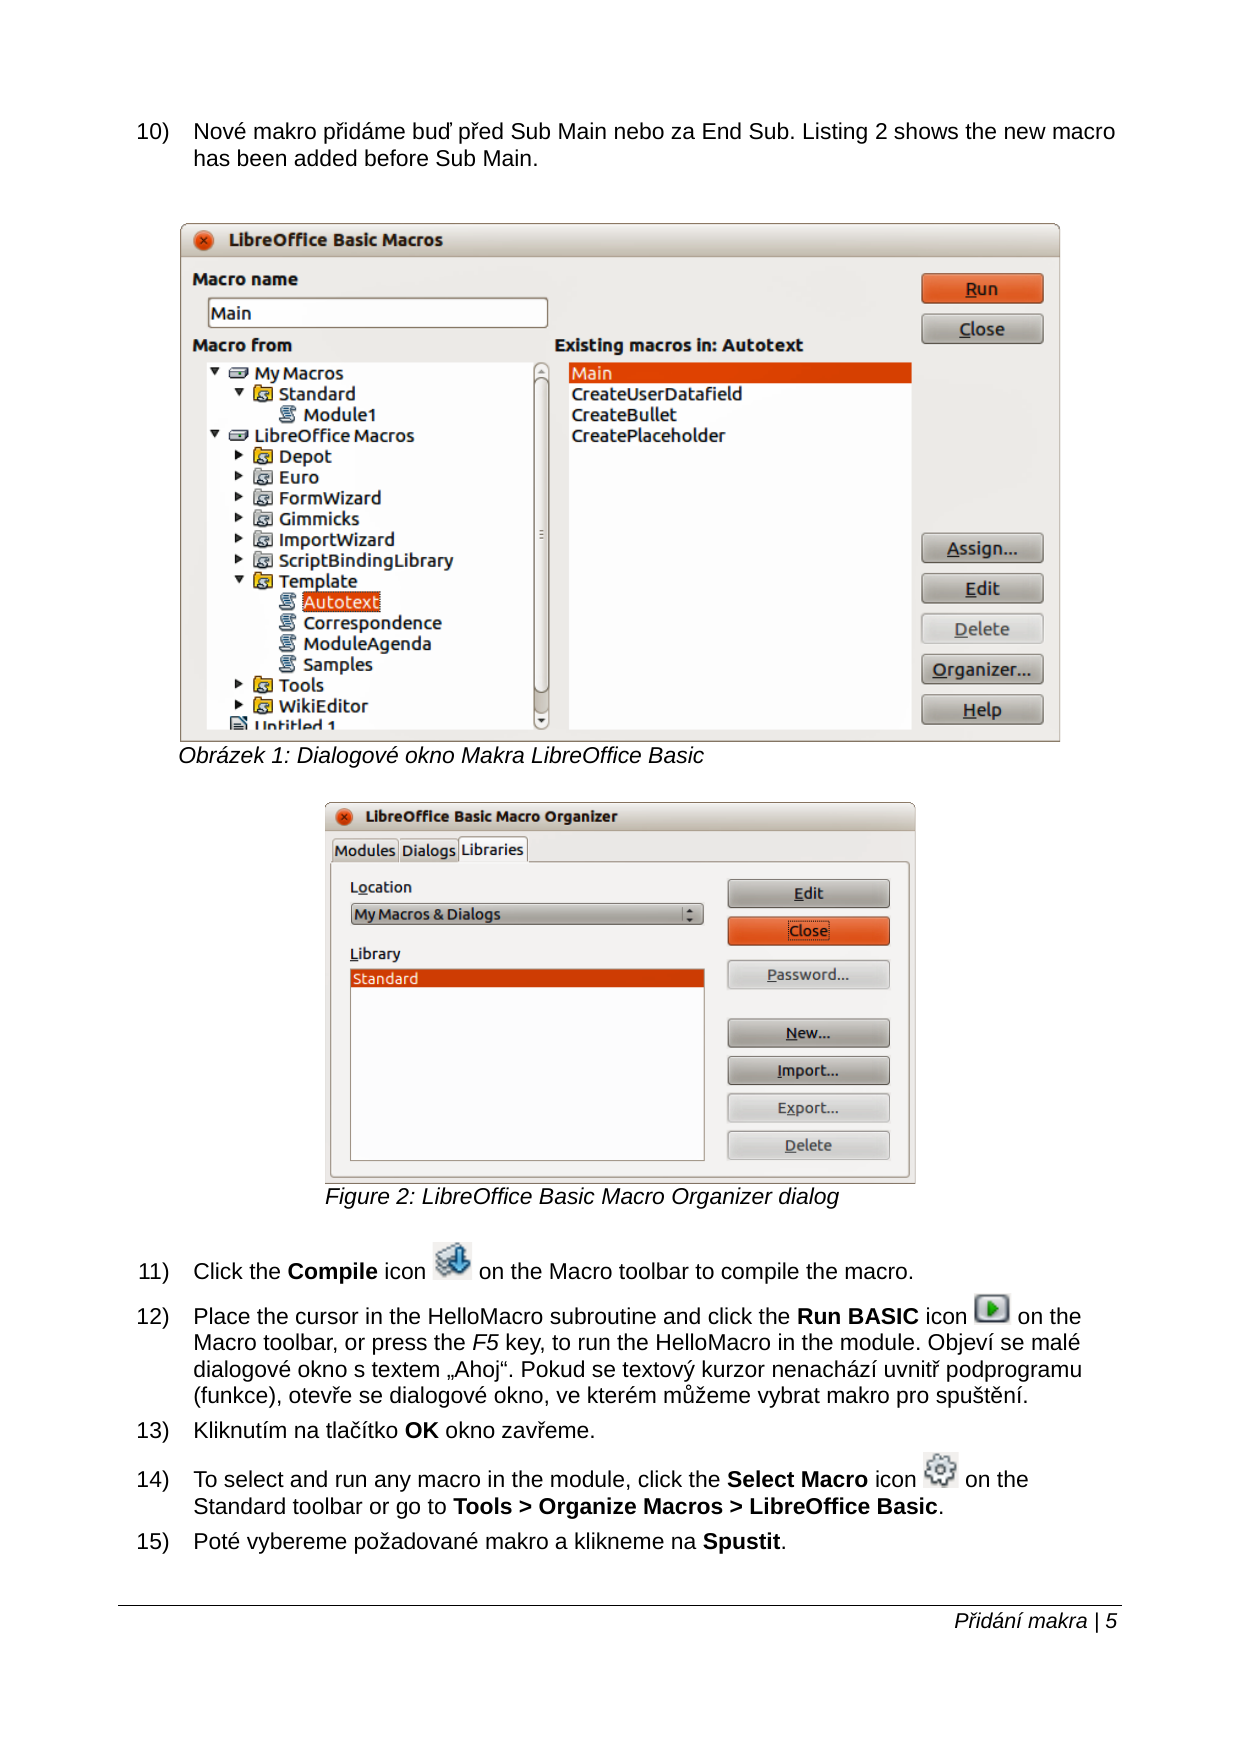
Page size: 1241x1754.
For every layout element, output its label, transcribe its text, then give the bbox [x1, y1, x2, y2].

list Nové makro přidáme buď před Sub Main nebo za End Sub. Listing 2 shows the new macro has been added before Sub Main. [169, 118, 1122, 171]
picture [923, 1452, 959, 1488]
picture [973, 1293, 1012, 1325]
picture [325, 802, 916, 1184]
list Click the Compile icon on the Macro toolbar to compile the macro. [169, 1242, 1122, 1284]
text Obrázek 1: Dialogové okno Makra LibreOffice Basic [178, 742, 1062, 768]
list Place the cursor in the HelloMacro subroutine and click the Run BASIC icon on the Macro toolbar, or press the F5 key, to run the HelloMacro in the module. Objeví se malé dialogové okno s textem „Ahoj“. Pokud se textový kurzor nenachází uvnitř podprogramu (funkce), otevře se dialogové okno, ve kterém můžeme vybrat makro pro spuštění. [169, 1293, 1122, 1408]
list Kliknutím na tlačítko OK okno zavřeme. [169, 1417, 1122, 1444]
picture [180, 223, 1060, 742]
list To select and run any macro in the module, click the Select Macro icon on the Standard toolbar or go to Tools > Organize Macros > LibreOffice Basic. [169, 1452, 1122, 1519]
picture [432, 1242, 473, 1280]
text Figure 2: LibreOffice Basic Macro Organizer dialog [325, 1184, 915, 1210]
list Poté vybereme požadované makro a klikneme na Spustit. [169, 1528, 1122, 1554]
